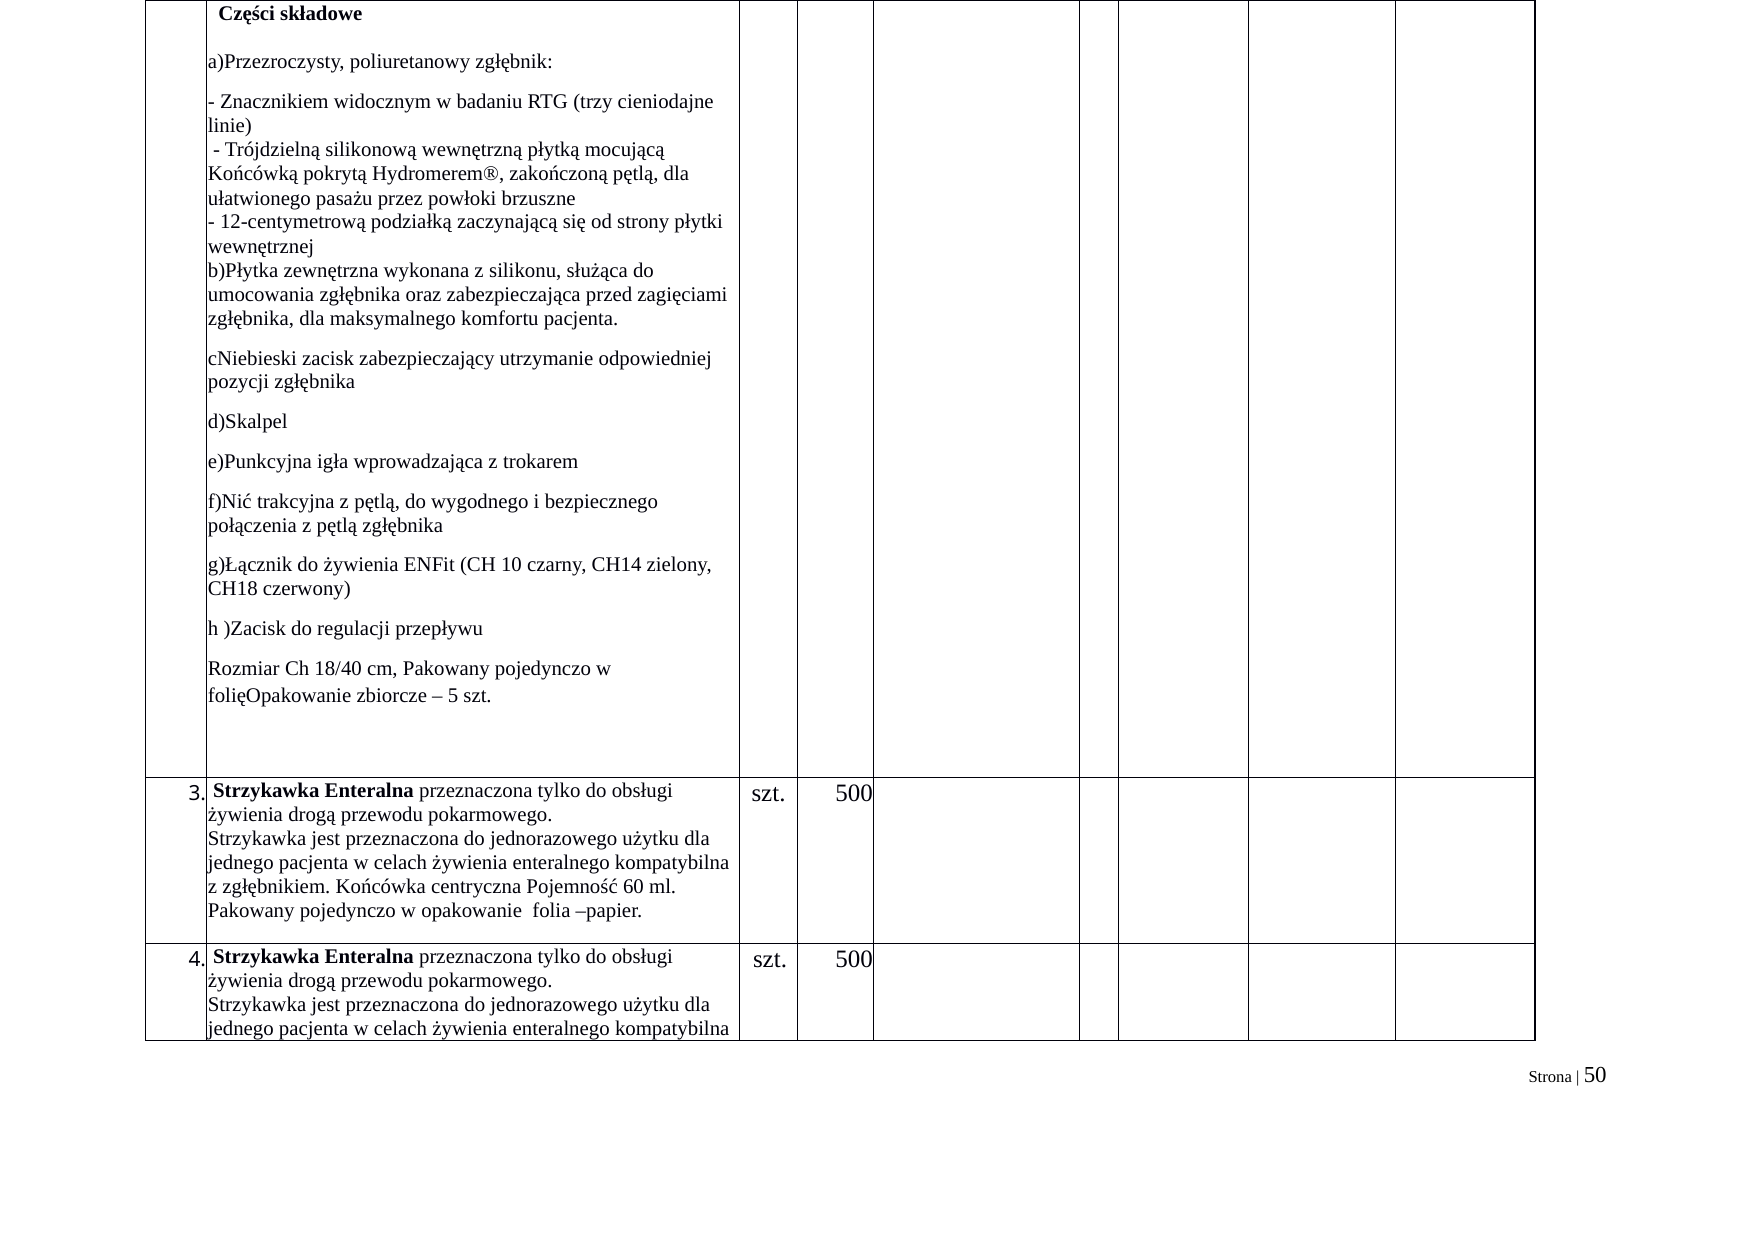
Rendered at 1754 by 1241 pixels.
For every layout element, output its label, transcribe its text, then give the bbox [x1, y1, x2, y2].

table_cell Części składowe a)Przezroczysty, poliuretanowy zgłębnik: - Znacznikiem widocznym w badaniu RTG (trzy cieniodajne linie) - Trójdzielną silikonową wewnętrzną płytką mocującą Końcówką pokrytą Hydromerem®, zakończoną pętlą, dla ułatwionego pasażu przez powłoki brzuszne - 12-centymetrową podziałką zaczynającą się od strony płytki wewnętrznej b)Płytka zewnętrzna wykonana z silikonu, służąca do umocowania zgłębnika oraz zabezpieczająca przed zagięciami zgłębnika, dla maksymalnego komfortu pacjenta. cNiebieski zacisk zabezpieczający utrzymanie odpowiedniej pozycji zgłębnika d)Skalpel e)Punkcyjna igła wprowadzająca z trokarem f)Nić trakcyjna z pętlą, do wygodnego i bezpiecznego połączenia z pętlą zgłębnika g)Łącznik do żywienia ENFit (CH 10 czarny, CH14 zielony, CH18 czerwony) h )Zacisk do regulacji przepływu Rozmiar Ch 18/40 cm, Pakowany pojedynczo w folięOpakowanie zbiorcze – 5 szt. [207, 1, 739, 777]
table_cell [1080, 778, 1118, 943]
table_cell Strzykawka Enteralna przeznaczona tylko do obsługi żywienia drogą przewodu pokarmowego. Strzykawka jest przeznaczona do jednorazowego użytku dla jednego pacjenta w celach żywienia enteralnego kompatybilna [207, 944, 739, 1040]
table_cell [874, 944, 1079, 1040]
table_cell 4. [146, 944, 206, 1040]
table_cell [1396, 1, 1534, 777]
table_cell [1396, 944, 1534, 1040]
table_cell 500 [798, 944, 873, 1040]
table_cell [798, 1, 873, 777]
table_cell [1249, 944, 1395, 1040]
table_cell [874, 778, 1079, 943]
table_cell [1119, 944, 1248, 1040]
table_cell 3. [146, 778, 206, 943]
table_cell [874, 1, 1079, 777]
table_cell [1080, 944, 1118, 1040]
table_cell [146, 1, 206, 777]
table_cell [1119, 778, 1248, 943]
table_cell [740, 1, 797, 777]
table_cell [1249, 1, 1395, 777]
table_cell [1249, 778, 1395, 943]
table_cell [1119, 1, 1248, 777]
table_cell 500 [798, 778, 873, 943]
table_cell [1080, 1, 1118, 777]
table_cell szt. [740, 944, 797, 1040]
table_cell szt. [740, 778, 797, 943]
table_cell Strzykawka Enteralna przeznaczona tylko do obsługi żywienia drogą przewodu pokarmowego. Strzykawka jest przeznaczona do jednorazowego użytku dla jednego pacjenta w celach żywienia enteralnego kompatybilna z zgłębnikiem. Końcówka centryczna Pojemność 60 ml. Pakowany pojedynczo w opakowanie folia –papier. [207, 778, 739, 943]
table_cell [1396, 778, 1534, 943]
